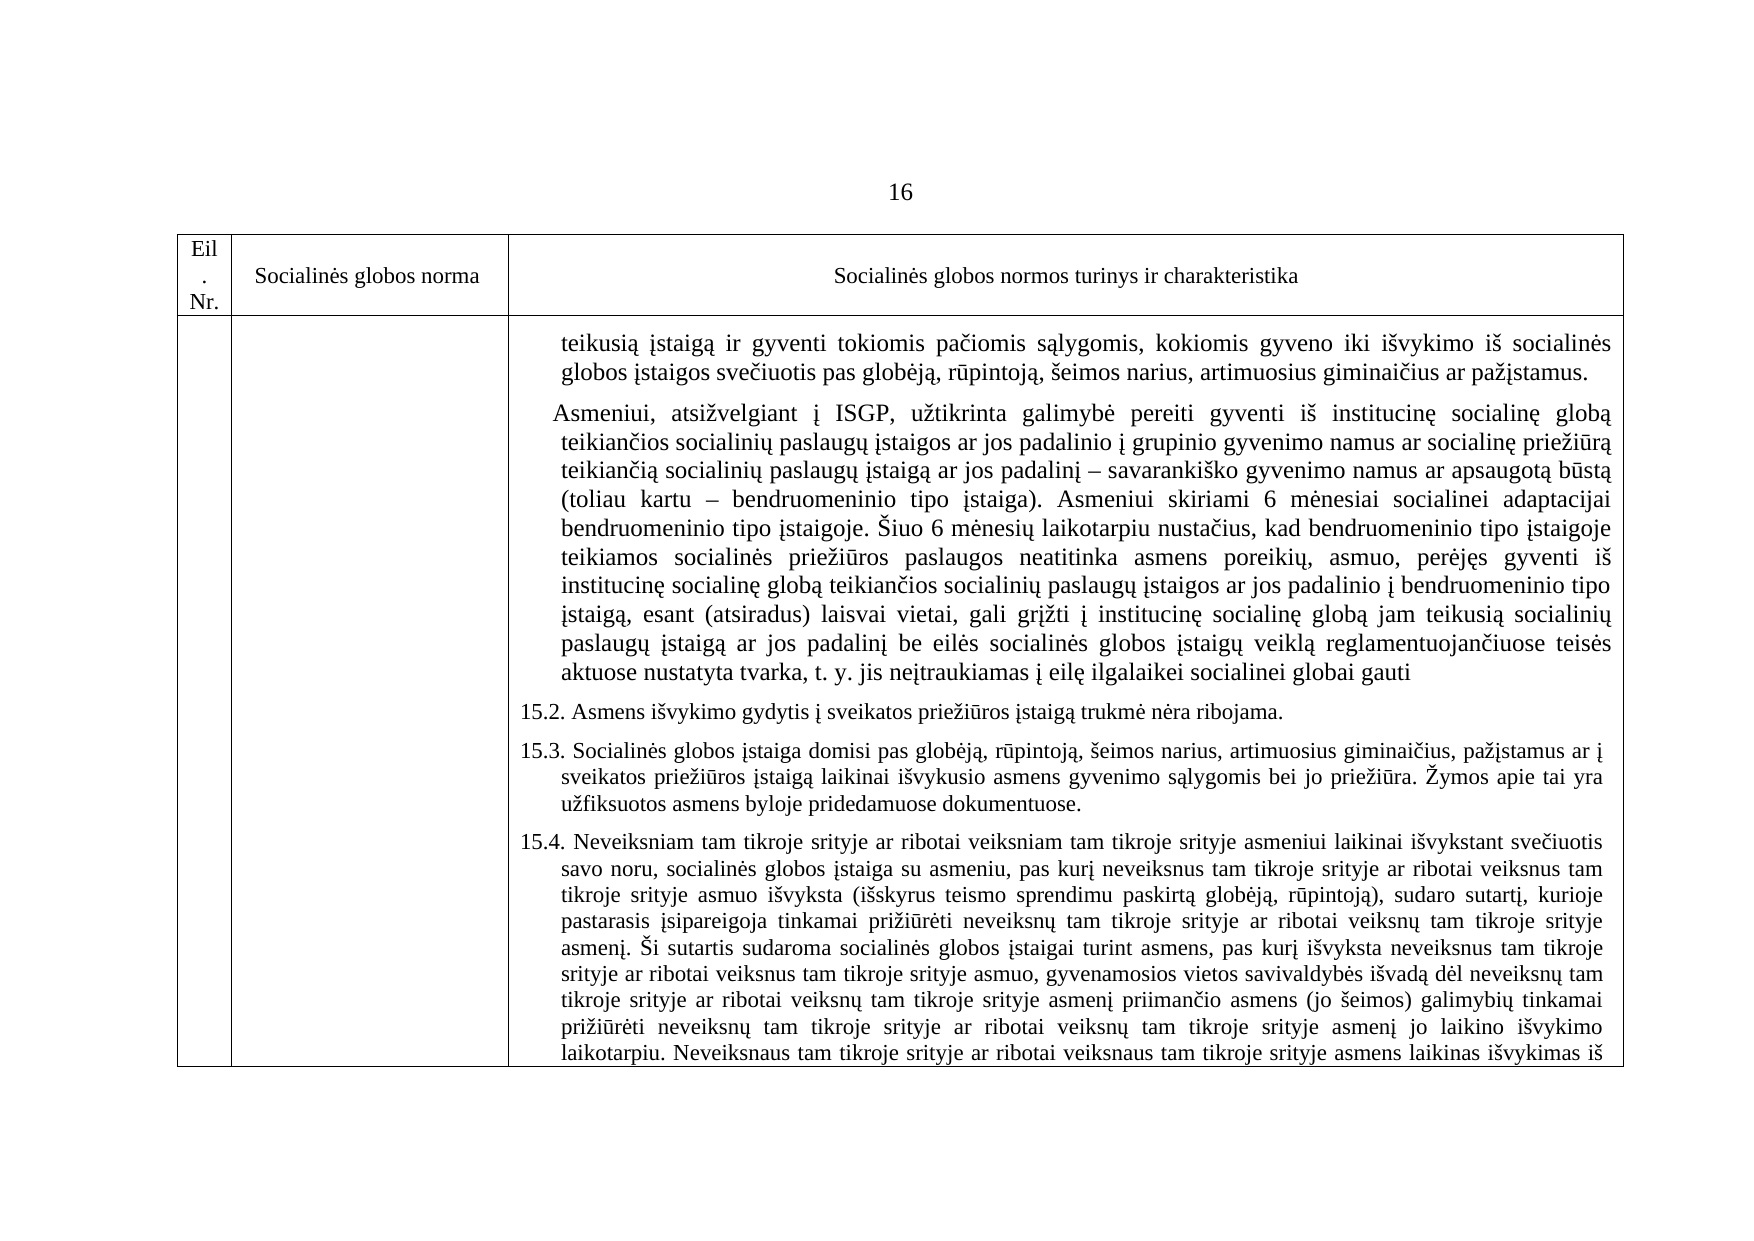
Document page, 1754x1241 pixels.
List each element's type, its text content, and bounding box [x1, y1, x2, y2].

table_header Eil. Nr. [178, 235, 231, 314]
table_cell [232, 316, 508, 1066]
table_cell [178, 316, 231, 1066]
table_cell teikusią įstaigą ir gyventi tokiomis pačiomis sąlygomis, kokiomis gyveno iki išvykimo iš socialinės globos įstaigos svečiuotis pas globėją, rūpintoją, šeimos narius, artimuosius giminaičius ar pažįstamus. Asmeniui, atsižvelgiant į ISGP, užtikrinta galimybė pereiti gyventi iš institucinę socialinę globą teikiančios socialinių paslaugų įstaigos ar jos padalinio į grupinio gyvenimo namus ar socialinę priežiūrą teikiančią socialinių paslaugų įstaigą ar jos padalinį – savarankiško gyvenimo namus ar apsaugotą būstą (toliau kartu – bendruomeninio tipo įstaiga). Asmeniui skiriami 6 mėnesiai socialinei adaptacijai bendruomeninio tipo įstaigoje. Šiuo 6 mėnesių laikotarpiu nustačius, kad bendruomeninio tipo įstaigoje teikiamos socialinės priežiūros paslaugos neatitinka asmens poreikių, asmuo, perėjęs gyventi iš institucinę socialinę globą teikiančios socialinių paslaugų įstaigos ar jos padalinio į bendruomeninio tipo įstaigą, esant (atsiradus) laisvai vietai, gali grįžti į institucinę socialinę globą jam teikusią socialinių paslaugų įstaigą ar jos padalinį be eilės socialinės globos įstaigų veiklą reglamentuojančiuose teisės aktuose nustatyta tvarka, t. y. jis neįtraukiamas į eilę ilgalaikei socialinei globai gauti 15.2. Asmens išvykimo gydytis į sveikatos priežiūros įstaigą trukmė nėra ribojama. 15.3. Socialinės globos įstaiga domisi pas globėją, rūpintoją, šeimos narius, artimuosius giminaičius, pažįstamus ar į sveikatos priežiūros įstaigą laikinai išvykusio asmens gyvenimo sąlygomis bei jo priežiūra. Žymos apie tai yra užfiksuotos asmens byloje pridedamuose dokumentuose. 15.4. Neveiksniam tam tikroje srityje ar ribotai veiksniam tam tikroje srityje asmeniui laikinai išvykstant svečiuotis savo noru, socialinės globos įstaiga su asmeniu, pas kurį neveiksnus tam tikroje srityje ar ribotai veiksnus tam tikroje srityje asmuo išvyksta (išskyrus teismo sprendimu paskirtą globėją, rūpintoją), sudaro sutartį, kurioje pastarasis įsipareigoja tinkamai prižiūrėti neveiksnų tam tikroje srityje ar ribotai veiksnų tam tikroje srityje asmenį. Ši sutartis sudaroma socialinės globos įstaigai turint asmens, pas kurį išvyksta neveiksnus tam tikroje srityje ar ribotai veiksnus tam tikroje srityje asmuo, gyvenamosios vietos savivaldybės išvadą dėl neveiksnų tam tikroje srityje ar ribotai veiksnų tam tikroje srityje asmenį priimančio asmens (jo šeimos) galimybių tinkamai prižiūrėti neveiksnų tam tikroje srityje ar ribotai veiksnų tam tikroje srityje asmenį jo laikino išvykimo laikotarpiu. Neveiksnaus tam tikroje srityje ar ribotai veiksnaus tam tikroje srityje asmens laikinas išvykimas iš [509, 316, 1623, 1066]
table_header Socialinės globos normos turinys ir charakteristika [509, 235, 1623, 314]
table_header Socialinės globos norma [232, 235, 508, 314]
